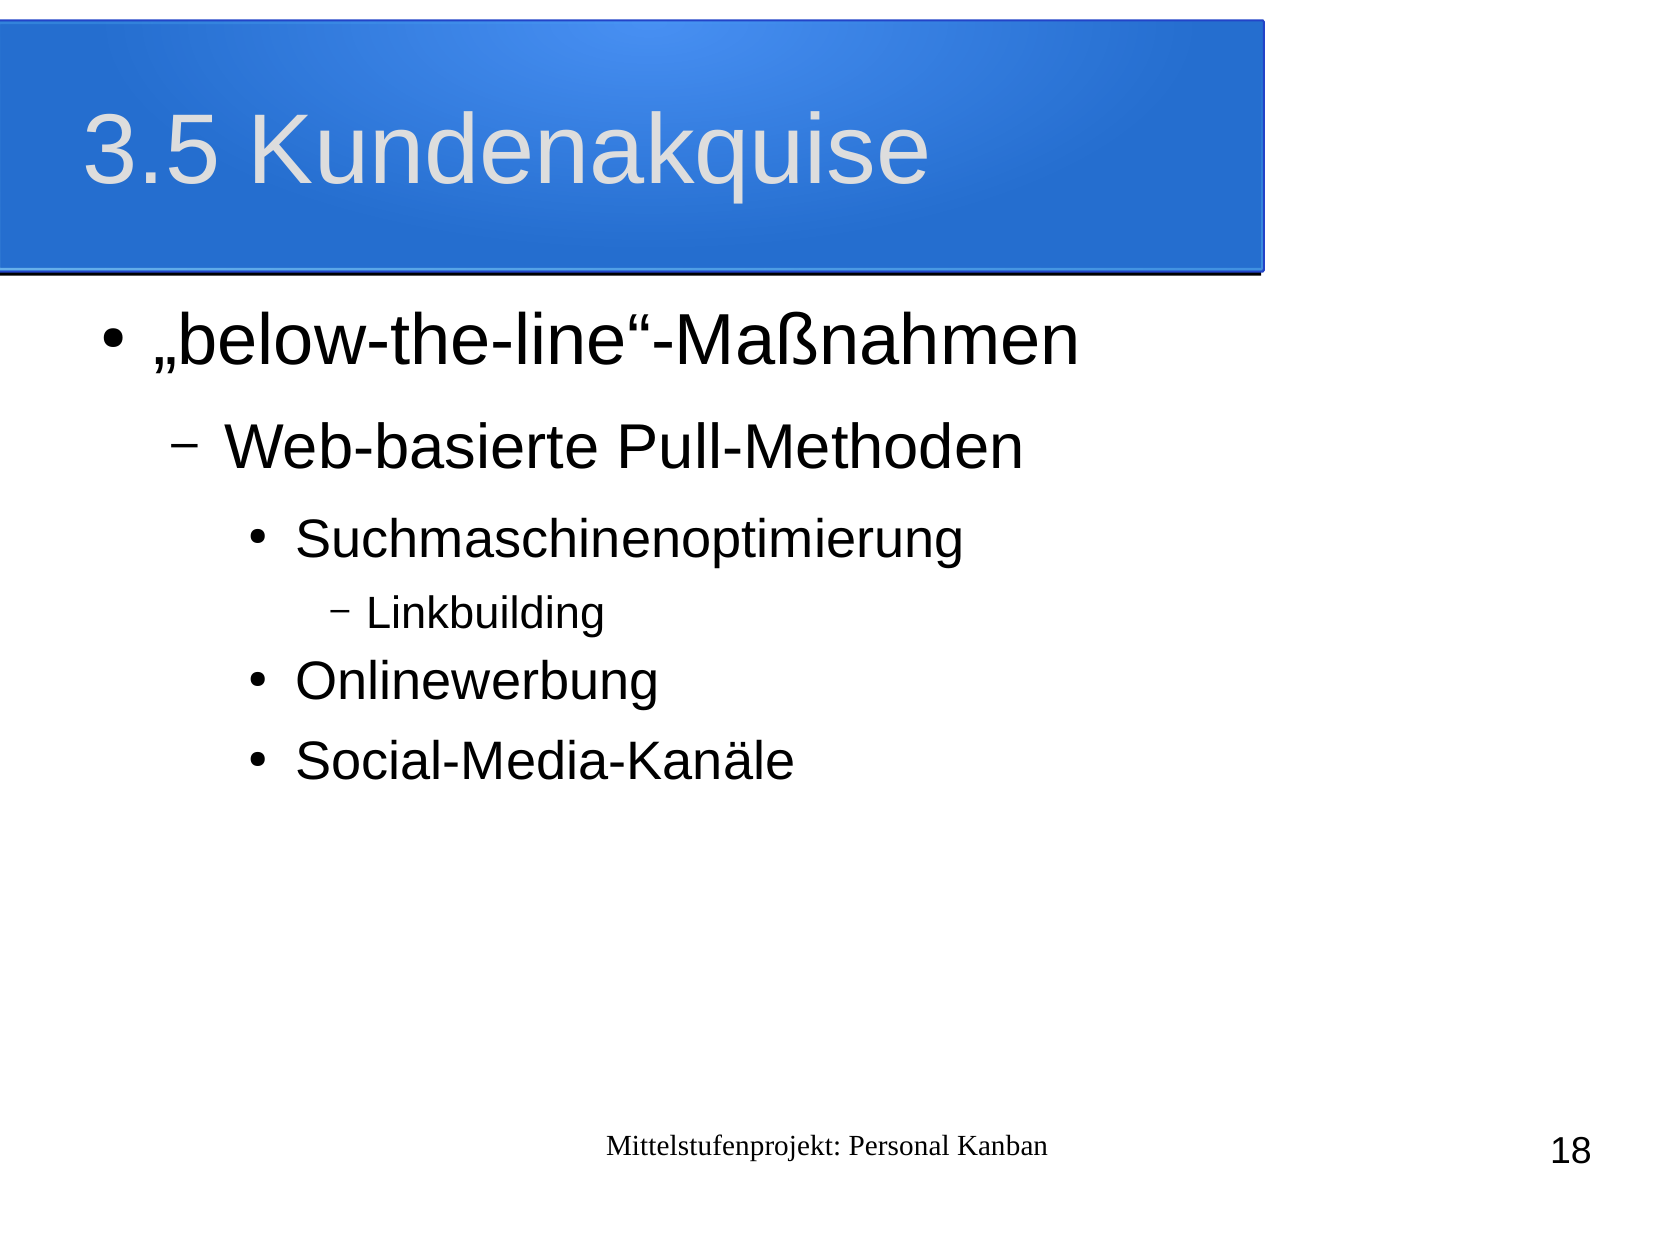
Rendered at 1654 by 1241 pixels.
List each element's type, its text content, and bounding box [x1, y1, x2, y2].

text_box 18 [1535, 1122, 1654, 1194]
title 3.5 Kundenakquise [82, 47, 1235, 252]
list „below-the-line“-Maßnahmen Web-basierte Pull-Methoden Suchmaschinenoptimierung Linkbuilding Onlinewerbung Social-Media-Kanäle [82, 299, 1571, 1019]
